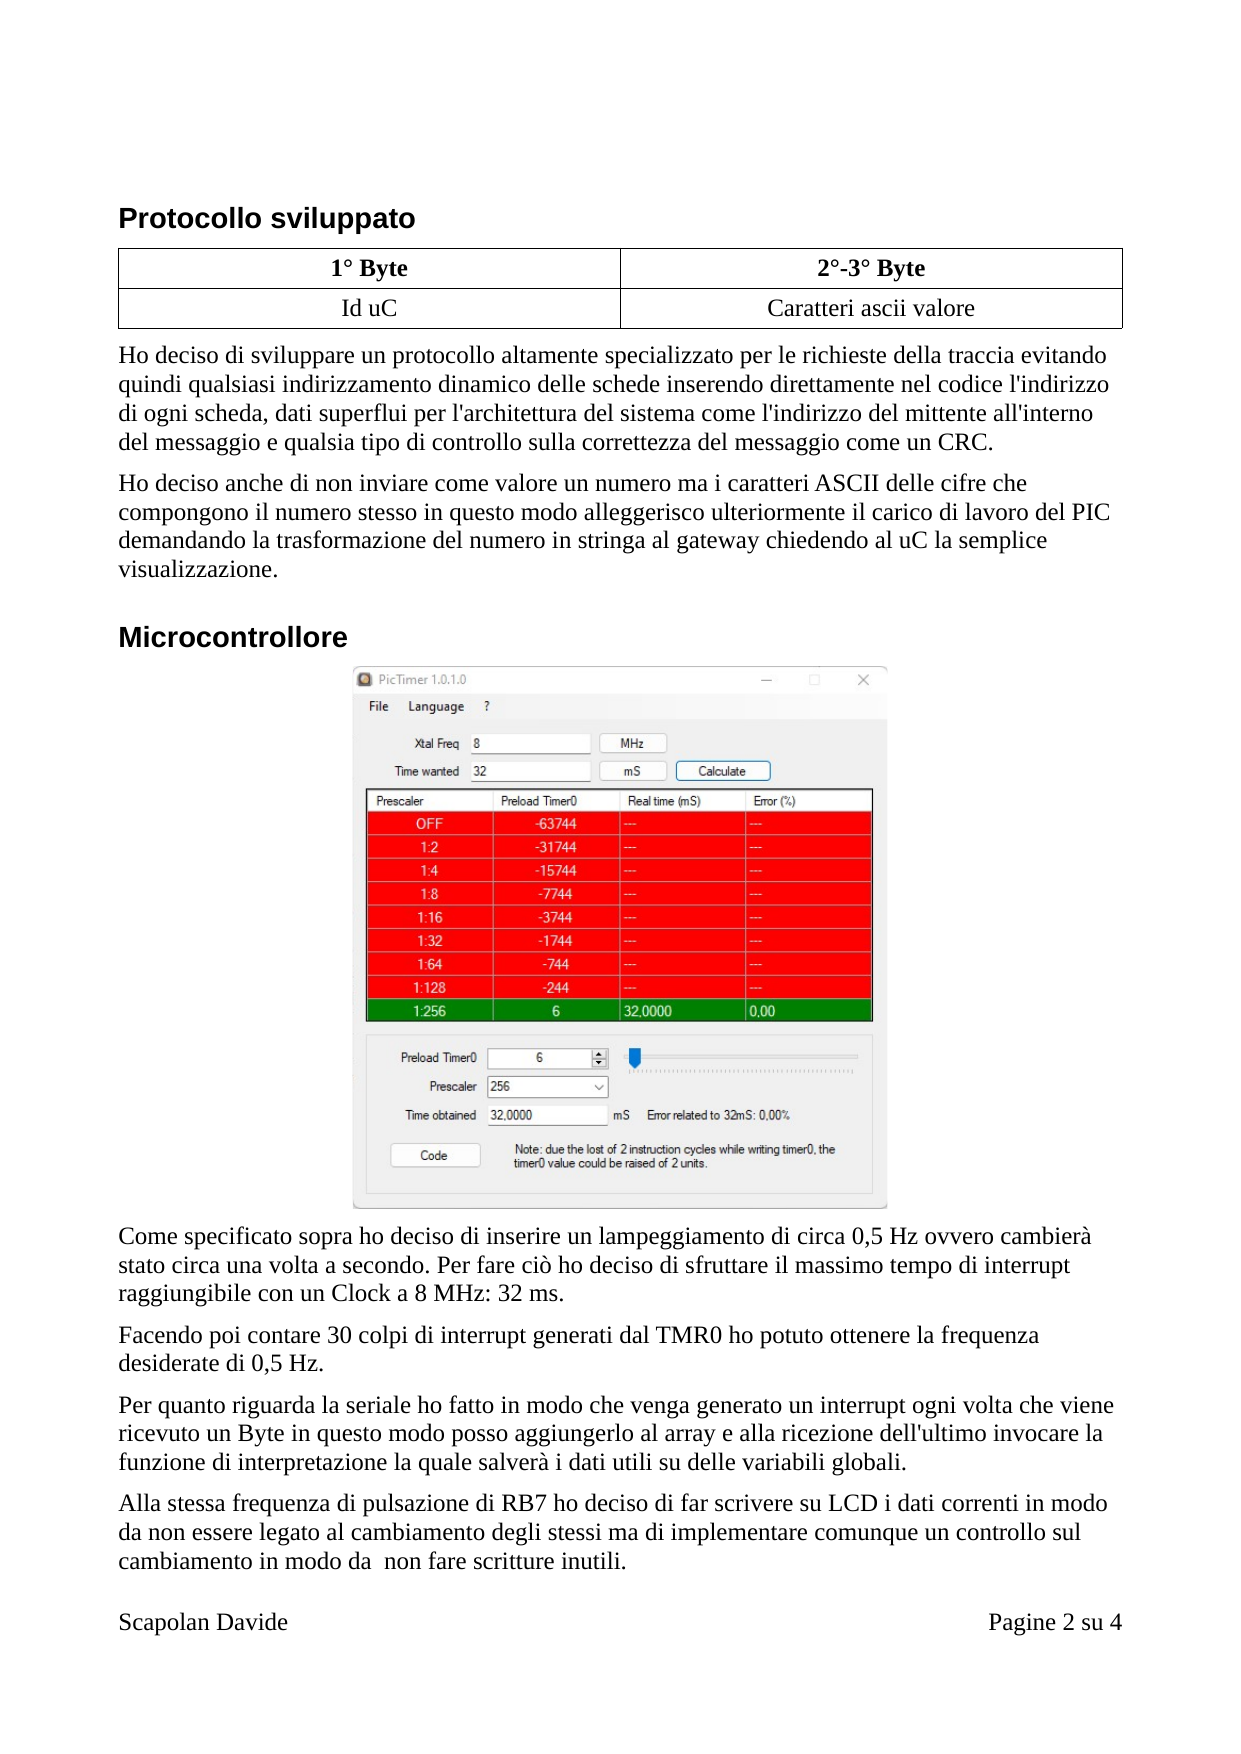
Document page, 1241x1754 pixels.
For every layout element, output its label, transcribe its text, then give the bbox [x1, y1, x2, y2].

table_cell Caratteri ascii valore [621, 289, 1122, 328]
picture [352, 666, 888, 1209]
subtitle Protocollo sviluppato [118, 201, 1122, 235]
table_header 2°-3° Byte [621, 249, 1122, 288]
table_cell Id uC [119, 289, 620, 328]
text Alla stessa frequenza di pulsazione di RB7 ho deciso di far scrivere su LCD i dati correnti in modo da non essere legato al cambiamento degli stessi ma di implementare comunque un controllo sul cambiamento in modo da non fare scritture inutili. [118, 1488, 1122, 1575]
text Ho deciso anche di non inviare come valore un numero ma i caratteri ASCII delle cifre che compongono il numero stesso in questo modo alleggerisco ulteriormente il carico di lavoro del PIC demandando la trasformazione del numero in stringa al gateway chiedendo al uC la semplice visualizzazione. [118, 468, 1122, 583]
table_header 1° Byte [119, 249, 620, 288]
text Facendo poi contare 30 colpi di interrupt generati dal TMR0 ho potuto ottenere la frequenza desiderate di 0,5 Hz. [118, 1320, 1122, 1377]
text Ho deciso di sviluppare un protocollo altamente specializzato per le richieste della traccia evitando quindi qualsiasi indirizzamento dinamico delle schede inserendo direttamente nel codice l'indirizzo di ogni scheda, dati superflui per l'architettura del sistema come l'indirizzo del mittente all'interno del messaggio e qualsia tipo di controllo sulla correttezza del messaggio come un CRC. [118, 341, 1122, 456]
text Come specificato sopra ho deciso di inserire un lampeggiamento di circa 0,5 Hz ovvero cambierà stato circa una volta a secondo. Per fare ciò ho deciso di sfruttare il massimo tempo di interrupt raggiungibile con un Clock a 8 MHz: 32 ms. [118, 1209, 1122, 1307]
subtitle Microcontrollore [118, 621, 1122, 654]
text Per quanto riguarda la seriale ho fatto in modo che venga generato un interrupt ogni volta che viene ricevuto un Byte in questo modo posso aggiungerlo al array e alla ricezione dell'ultimo invocare la funzione di interpretazione la quale salverà i dati utili su delle variabili globali. [118, 1390, 1122, 1476]
